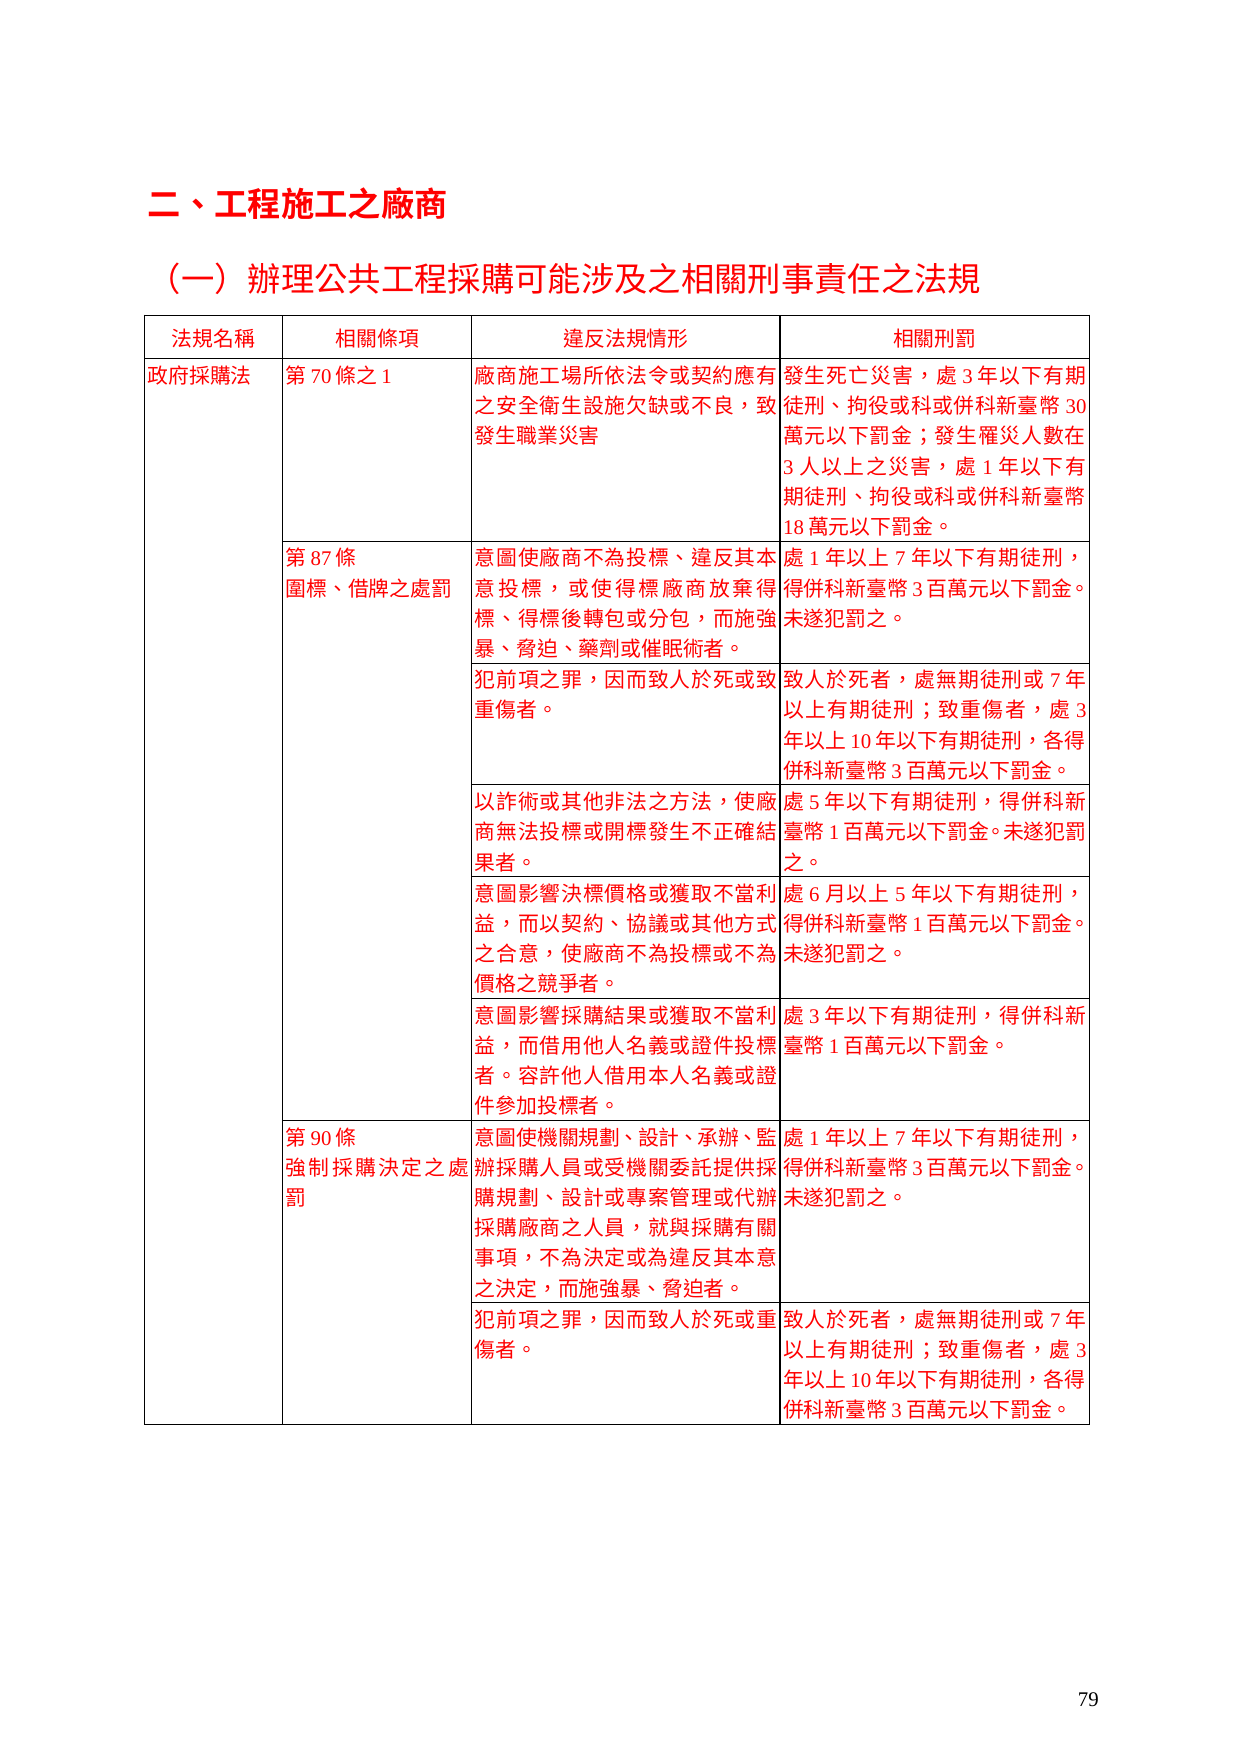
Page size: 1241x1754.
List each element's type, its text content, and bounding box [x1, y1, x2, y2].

table_cell 意圖影響採購結果或獲取不當利益，而借用他人名義或證件投標者。容許他人借用本人名義或證件參加投標者。 [472, 999, 779, 1120]
table_cell 第70條之1 [283, 359, 471, 541]
table_header 違反法規情形 [472, 316, 779, 358]
table_cell 廠商施工場所依法令或契約應有之安全衛生設施欠缺或不良，致發生職業災害 [472, 359, 779, 541]
table_cell 致人於死者，處無期徒刑或7年以上有期徒刑；致重傷者，處3年以上10年以下有期徒刑，各得併科新臺幣3百萬元以下罰金。 [781, 1303, 1089, 1424]
text （一）辦理公共工程採購可能涉及之相關刑事責任之法規 [148, 239, 1092, 314]
table_cell 意圖影響決標價格或獲取不當利益，而以契約、協議或其他方式之合意，使廠商不為投標或不為價格之競爭者。 [472, 877, 779, 998]
table_cell 政府採購法 [145, 359, 282, 1424]
table_header 相關刑罰 [781, 316, 1089, 358]
table_cell 處1年以上7年以下有期徒刑，得併科新臺幣3百萬元以下罰金。未遂犯罰之。 [781, 542, 1089, 662]
table_cell 處5年以下有期徒刑，得併科新臺幣1百萬元以下罰金。未遂犯罰之。 [781, 785, 1089, 876]
table_cell 發生死亡災害，處3年以下有期徒刑、拘役或科或併科新臺幣30萬元以下罰金；發生罹災人數在3人以上之災害，處1年以下有期徒刑、拘役或科或併科新臺幣18萬元以下罰金。 [781, 359, 1089, 541]
table_cell 第87條 圍標、借牌之處罰 [283, 542, 471, 1120]
table_cell 處1年以上7年以下有期徒刑，得併科新臺幣3百萬元以下罰金。未遂犯罰之。 [781, 1121, 1089, 1302]
table_cell 致人於死者，處無期徒刑或7年以上有期徒刑；致重傷者，處3年以上10年以下有期徒刑，各得併科新臺幣3百萬元以下罰金。 [781, 664, 1089, 784]
table_header 法規名稱 [145, 316, 282, 358]
table_cell 犯前項之罪，因而致人於死或致重傷者。 [472, 664, 779, 784]
table_cell 處3年以下有期徒刑，得併科新臺幣1百萬元以下罰金。 [781, 999, 1089, 1120]
table_header 相關條項 [283, 316, 471, 358]
table_cell 以詐術或其他非法之方法，使廠商無法投標或開標發生不正確結果者。 [472, 785, 779, 876]
table_cell 意圖使廠商不為投標、違反其本意投標，或使得標廠商放棄得標、得標後轉包或分包，而施強暴、脅迫、藥劑或催眠術者。 [472, 542, 779, 662]
table_cell 第90條 強制採購決定之處罰 [283, 1121, 471, 1424]
text 二、工程施工之廠商 [148, 164, 1092, 239]
table_cell 意圖使機關規劃、設計、承辦、監辦採購人員或受機關委託提供採購規劃、設計或專案管理或代辦採購廠商之人員，就與採購有關事項，不為決定或為違反其本意之決定，而施強暴、脅迫者。 [472, 1121, 779, 1302]
table_cell 處6月以上5年以下有期徒刑，得併科新臺幣1百萬元以下罰金。未遂犯罰之。 [781, 877, 1089, 998]
table_cell 犯前項之罪，因而致人於死或重傷者。 [472, 1303, 779, 1424]
